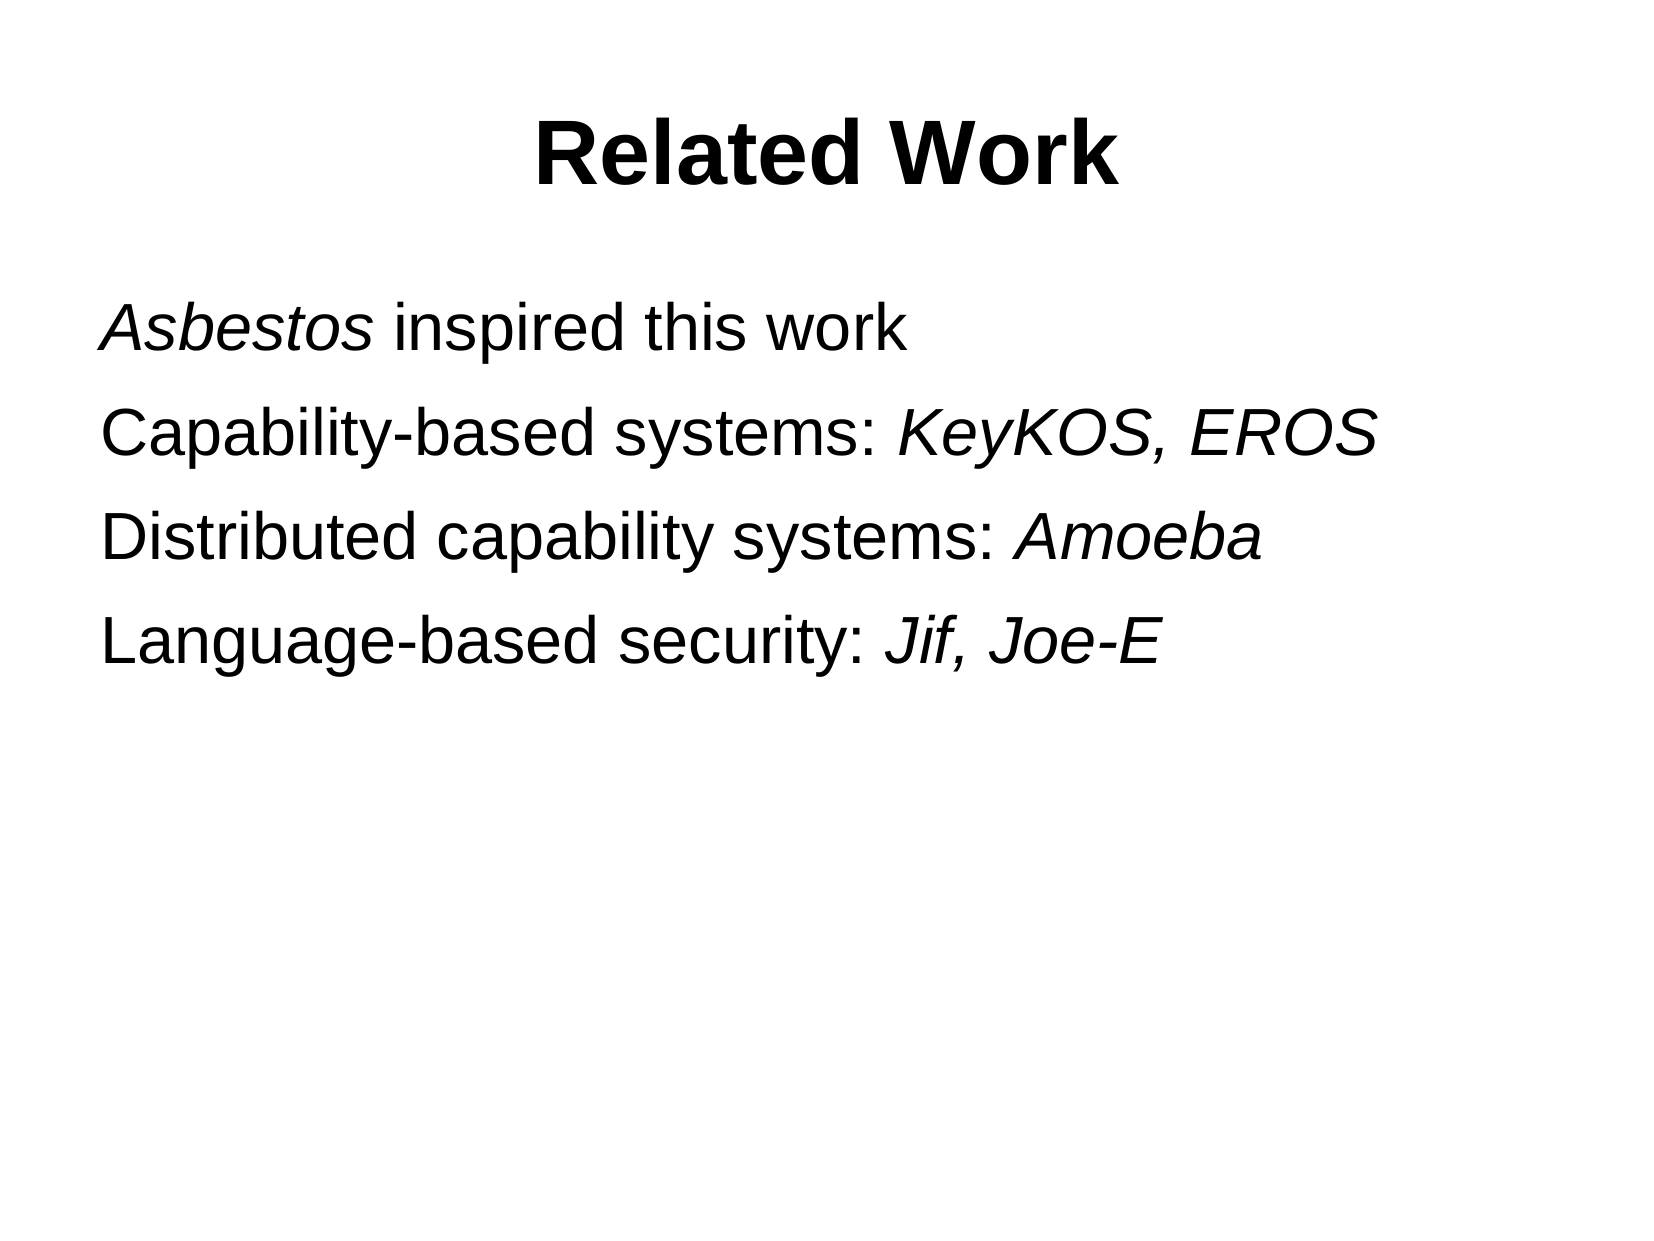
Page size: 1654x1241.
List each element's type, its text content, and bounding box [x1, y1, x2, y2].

title Related Work [82, 56, 1571, 250]
list Asbestos inspired this work Capability-based systems: KeyKOS, EROS Distributed capability systems: Amoeba Language-based security: Jif, Joe-E [82, 290, 1571, 1094]
